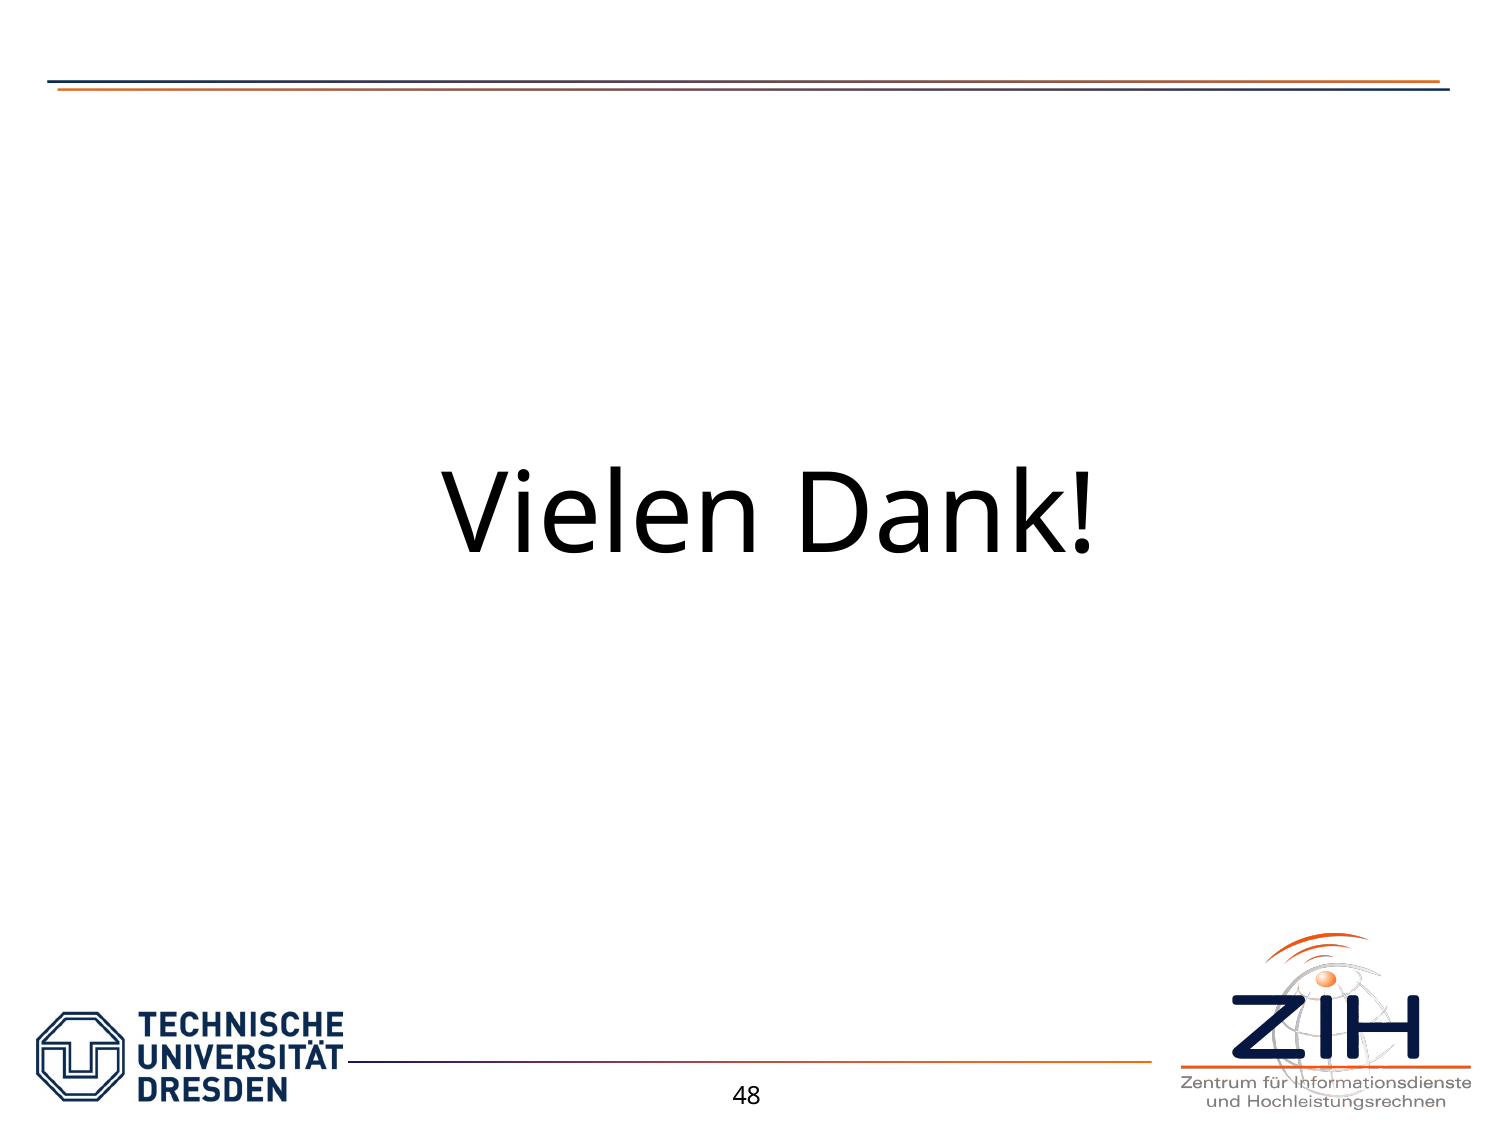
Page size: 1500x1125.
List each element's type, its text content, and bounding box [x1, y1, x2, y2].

picture [35, 1011, 343, 1102]
subtitle Vielen Dank! [29, 118, 1471, 901]
picture [1181, 933, 1471, 1110]
picture [47, 80, 1450, 91]
